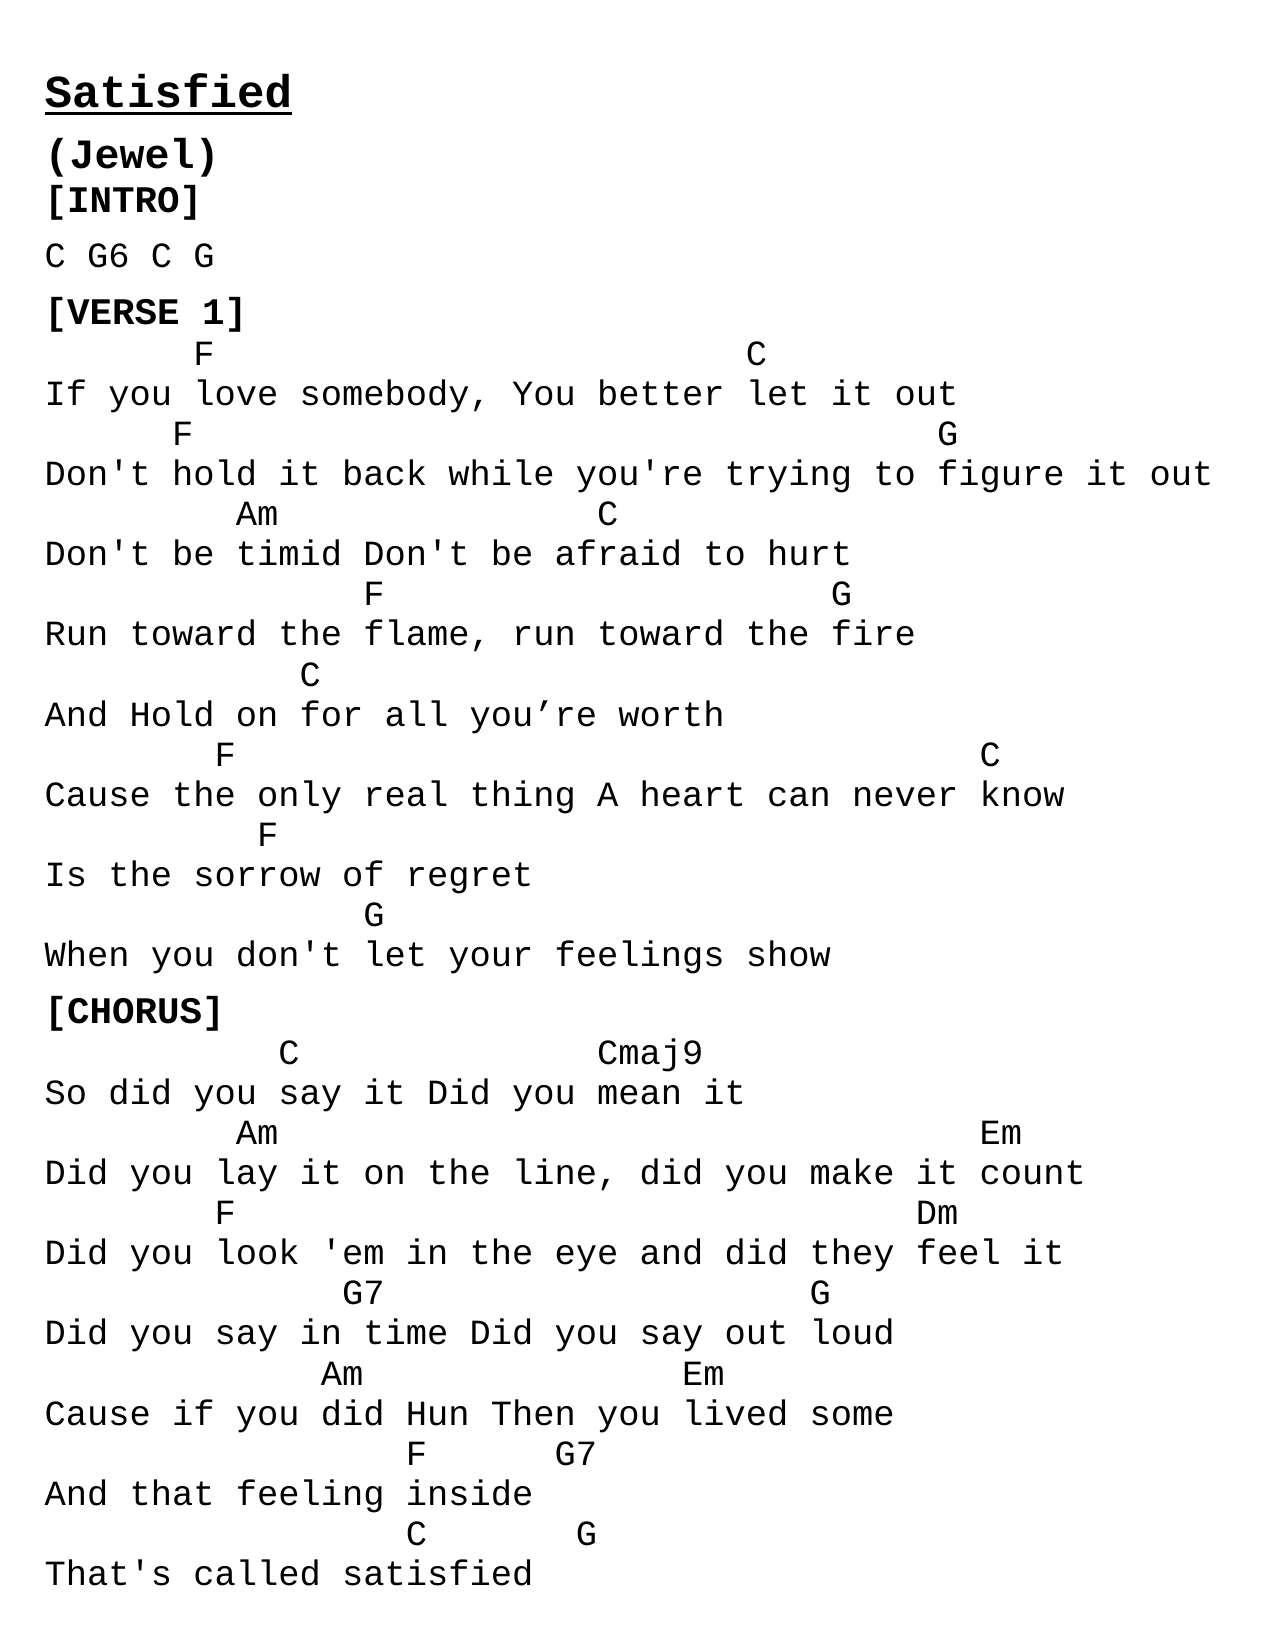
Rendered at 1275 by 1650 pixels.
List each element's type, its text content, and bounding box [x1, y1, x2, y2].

text C G [44, 1516, 1231, 1556]
text F G [44, 576, 1231, 616]
subtitle [VERSE 1] [44, 293, 1231, 336]
text And that feeling inside [44, 1476, 1231, 1516]
text G [44, 897, 1231, 937]
text Did you say in time Did you say out loud [44, 1315, 1231, 1355]
subtitle [CHORUS] [44, 992, 1231, 1034]
text Am C [44, 496, 1231, 536]
text G7 G [44, 1275, 1231, 1315]
subtitle (Jewel) [44, 134, 1231, 181]
subtitle [INTRO] [44, 181, 1231, 223]
text F Dm [44, 1195, 1231, 1235]
text Cause if you did Hun Then you lived some [44, 1396, 1231, 1436]
text Don't hold it back while you're trying to figure it out [44, 456, 1231, 496]
text F C [44, 737, 1231, 777]
text C Cmaj9 [44, 1034, 1231, 1075]
text Cause the only real thing A heart can never know [44, 777, 1231, 817]
text F G [44, 416, 1231, 456]
text And Hold on for all you’re worth [44, 697, 1231, 737]
text C [44, 656, 1231, 697]
text Don't be timid Don't be afraid to hurt [44, 536, 1231, 576]
text Run toward the flame, run toward the fire [44, 616, 1231, 656]
text Am Em [44, 1115, 1231, 1155]
text F C [44, 336, 1231, 376]
text Did you look 'em in the eye and did they feel it [44, 1235, 1231, 1275]
subtitle Satisfied [44, 69, 1231, 121]
text If you love somebody, You better let it out [44, 376, 1231, 416]
text Did you lay it on the line, did you make it count [44, 1155, 1231, 1195]
text That's called satisfied [44, 1556, 1231, 1596]
text F [44, 817, 1231, 857]
text Is the sorrow of regret [44, 857, 1231, 897]
text C G6 C G [44, 238, 1231, 278]
text So did you say it Did you mean it [44, 1075, 1231, 1115]
text Am Em [44, 1355, 1231, 1396]
text F G7 [44, 1436, 1231, 1476]
text When you don't let your feelings show [44, 937, 1231, 977]
